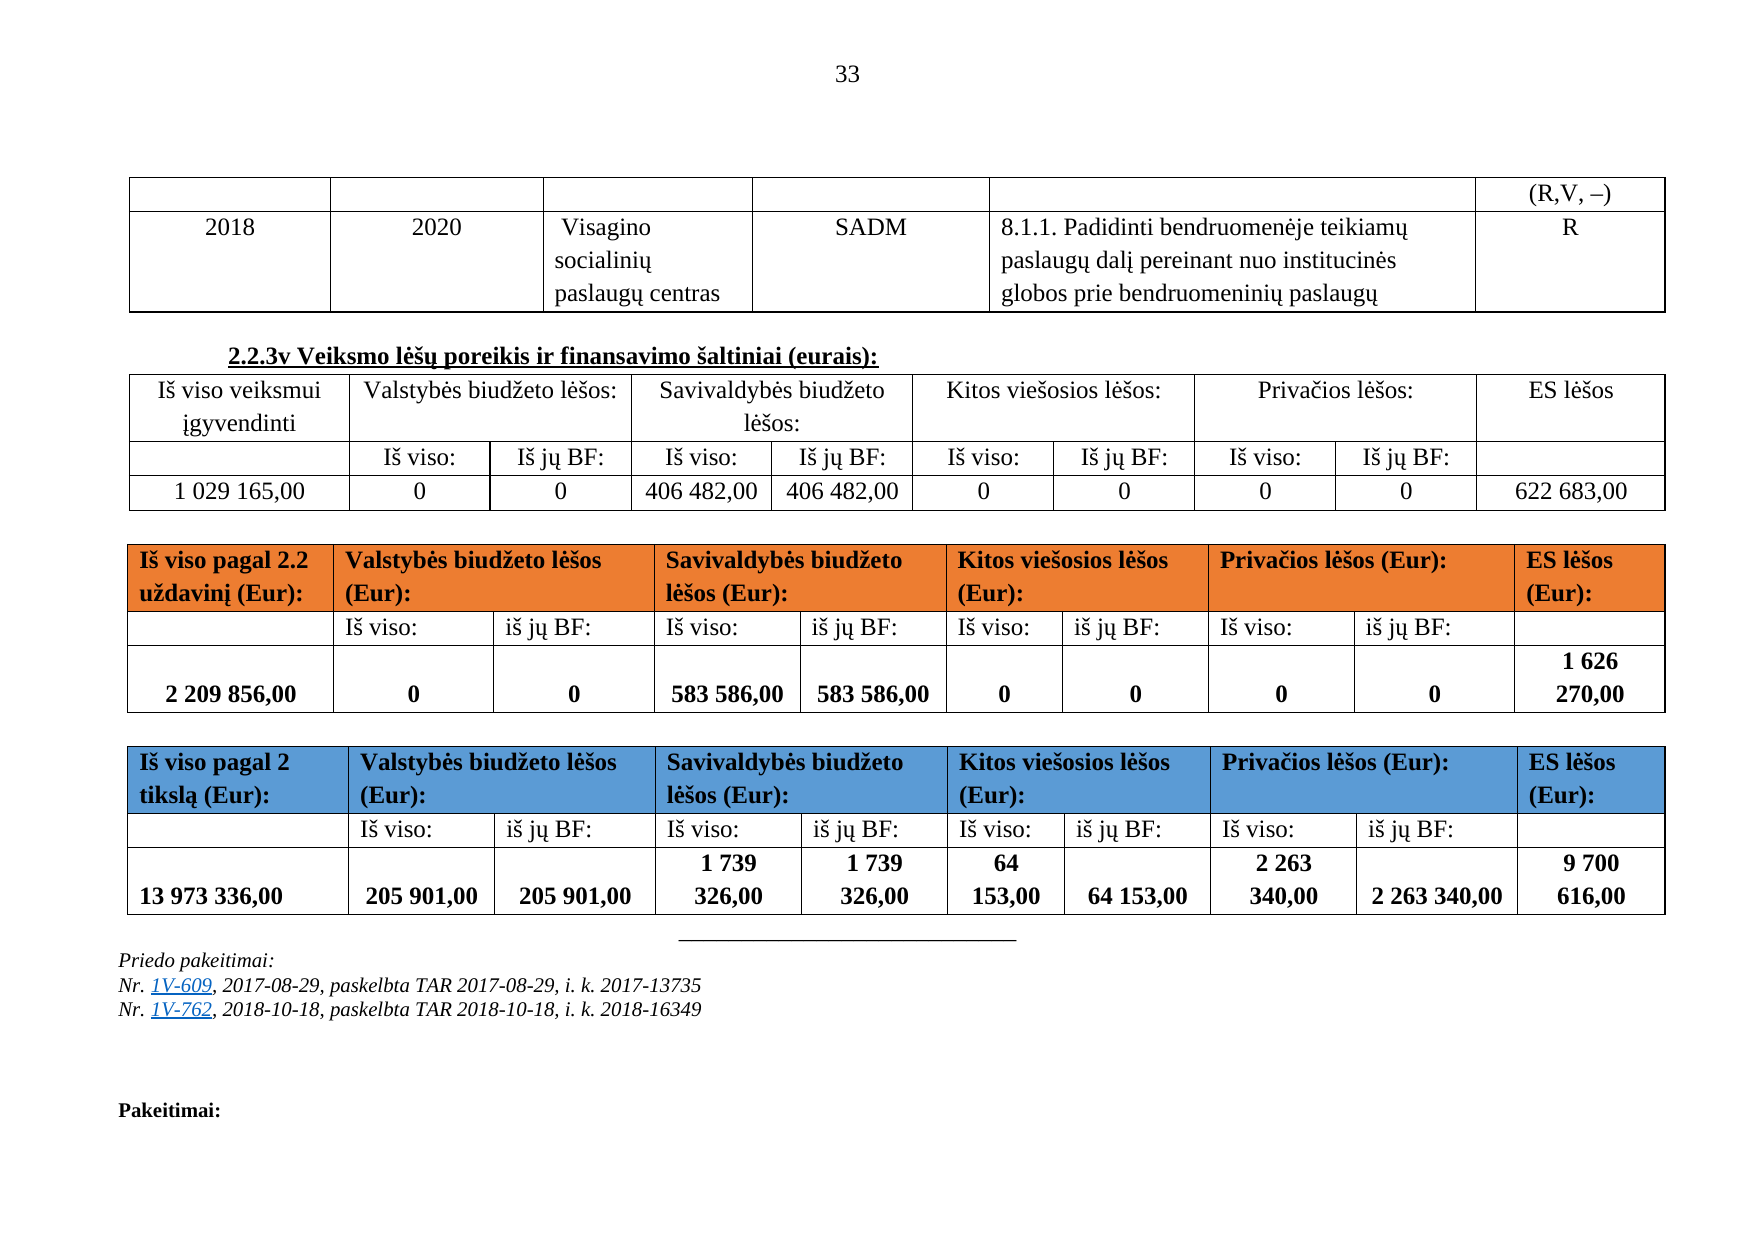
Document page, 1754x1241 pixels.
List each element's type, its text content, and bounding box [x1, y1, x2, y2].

text 2.2.3v Veiksmo lėšų poreikis ir finansavimo šaltiniai (eurais): [118, 341, 1577, 370]
table_cell 583 586,00 [801, 646, 946, 712]
table_cell 1 626 270,00 [1515, 646, 1664, 712]
table_header ES lėšos (Eur): [1515, 545, 1664, 611]
table_cell 622 683,00 [1477, 476, 1664, 509]
table_cell Iš viso: [349, 814, 494, 847]
table_cell 0 [1336, 476, 1476, 509]
table_header ES lėšos (Eur): [1518, 747, 1664, 813]
text Pakeitimai: [118, 1097, 1577, 1122]
table_cell 0 [350, 476, 489, 509]
table_cell 2018 [130, 212, 330, 311]
table_cell iš jų BF: [1065, 814, 1210, 847]
table_cell [1515, 612, 1664, 645]
table_header [130, 178, 330, 211]
table_cell SADM [753, 212, 989, 311]
table_cell Iš viso: [334, 612, 493, 645]
table_cell 9 700 616,00 [1518, 848, 1664, 914]
table_header Kitos viešosios lėšos (Eur): [948, 747, 1210, 813]
table_cell 0 [1063, 646, 1208, 712]
table_cell 2 263 340,00 [1357, 848, 1517, 914]
table_cell Iš jų BF: [1054, 442, 1194, 475]
table_cell 8.1.1. Padidinti bendruomenėje teikiamų paslaugų dalį pereinant nuo institucinės globos prie bendruomeninių paslaugų [990, 212, 1475, 311]
table_cell Iš jų BF: [1336, 442, 1476, 475]
table_cell [1477, 442, 1664, 475]
table_header Kitos viešosios lėšos: [913, 375, 1194, 441]
table_header Valstybės biudžeto lėšos (Eur): [334, 545, 654, 611]
table_cell Iš viso: [656, 814, 801, 847]
table_header Savivaldybės biudžeto lėšos (Eur): [656, 747, 947, 813]
table_cell Iš viso: [1195, 442, 1335, 475]
text Priedo pakeitimai: [118, 948, 1577, 972]
table_cell 2020 [331, 212, 543, 311]
table_cell 1 029 165,00 [130, 476, 349, 509]
table_header [331, 178, 543, 211]
table_header Kitos viešosios lėšos (Eur): [947, 545, 1208, 611]
table_header Savivaldybės biudžeto lėšos (Eur): [655, 545, 946, 611]
table_cell 0 [1355, 646, 1514, 712]
table_cell 406 482,00 [772, 476, 912, 509]
table_cell Iš jų BF: [772, 442, 912, 475]
table_cell 0 [1054, 476, 1194, 509]
table_cell 2 209 856,00 [128, 646, 333, 712]
table_header Savivaldybės biudžeto lėšos: [632, 375, 912, 441]
table_cell [1518, 814, 1664, 847]
table_cell 64 153,00 [948, 848, 1064, 914]
table_cell 0 [334, 646, 493, 712]
table_cell Iš viso: [632, 442, 771, 475]
table_cell 0 [1209, 646, 1354, 712]
table_cell [128, 612, 333, 645]
table_cell [130, 442, 349, 475]
table_header Iš viso pagal 2 tikslą (Eur): [128, 747, 348, 813]
table_cell 2 263 340,00 [1211, 848, 1356, 914]
table_cell 1 739 326,00 [802, 848, 947, 914]
table_header Privačios lėšos (Eur): [1209, 545, 1514, 611]
table_header [753, 178, 989, 211]
table_header Iš viso pagal 2.2 uždavinį (Eur): [128, 545, 333, 611]
text ___________________________ [118, 915, 1577, 944]
table_cell iš jų BF: [802, 814, 947, 847]
table_header Valstybės biudžeto lėšos: [350, 375, 631, 441]
table_cell R [1476, 212, 1664, 311]
table_header ES lėšos [1477, 375, 1664, 441]
table_header [990, 178, 1475, 211]
table_cell iš jų BF: [1063, 612, 1208, 645]
table_cell 0 [913, 476, 1053, 509]
table_cell 583 586,00 [655, 646, 800, 712]
table_cell 0 [1195, 476, 1335, 509]
table_cell [128, 814, 348, 847]
table_cell Iš viso: [913, 442, 1053, 475]
table_cell Iš viso: [948, 814, 1064, 847]
table_header Valstybės biudžeto lėšos (Eur): [349, 747, 655, 813]
table_cell 406 482,00 [632, 476, 771, 509]
table_header Privačios lėšos (Eur): [1211, 747, 1517, 813]
table_header [544, 178, 752, 211]
table_cell iš jų BF: [1357, 814, 1517, 847]
table_cell 1 739 326,00 [656, 848, 801, 914]
table_cell 205 901,00 [495, 848, 655, 914]
table_header (R,V, –) [1476, 178, 1664, 211]
table_cell iš jų BF: [495, 814, 655, 847]
text Nr. 1V-609, 2017-08-29, paskelbta TAR 2017-08-29, i. k. 2017-13735 [118, 972, 1577, 997]
table_cell 0 [491, 476, 631, 509]
table_cell Iš viso: [655, 612, 800, 645]
table_cell iš jų BF: [1355, 612, 1514, 645]
table_cell Iš viso: [350, 442, 489, 475]
table_cell 0 [947, 646, 1062, 712]
table_cell Iš viso: [947, 612, 1062, 645]
table_cell Visagino socialinių paslaugų centras [544, 212, 752, 311]
table_header Privačios lėšos: [1195, 375, 1476, 441]
table_cell 64 153,00 [1065, 848, 1210, 914]
table_cell 205 901,00 [349, 848, 494, 914]
table_cell Iš jų BF: [491, 442, 631, 475]
table_header Iš viso veiksmui įgyvendinti [130, 375, 349, 441]
table_cell Iš viso: [1211, 814, 1356, 847]
table_cell Iš viso: [1209, 612, 1354, 645]
text Nr. 1V-762, 2018-10-18, paskelbta TAR 2018-10-18, i. k. 2018-16349 [118, 997, 1577, 1021]
table_cell 13 973 336,00 [128, 848, 348, 914]
table_cell iš jų BF: [801, 612, 946, 645]
table_cell 0 [494, 646, 654, 712]
table_cell iš jų BF: [494, 612, 654, 645]
